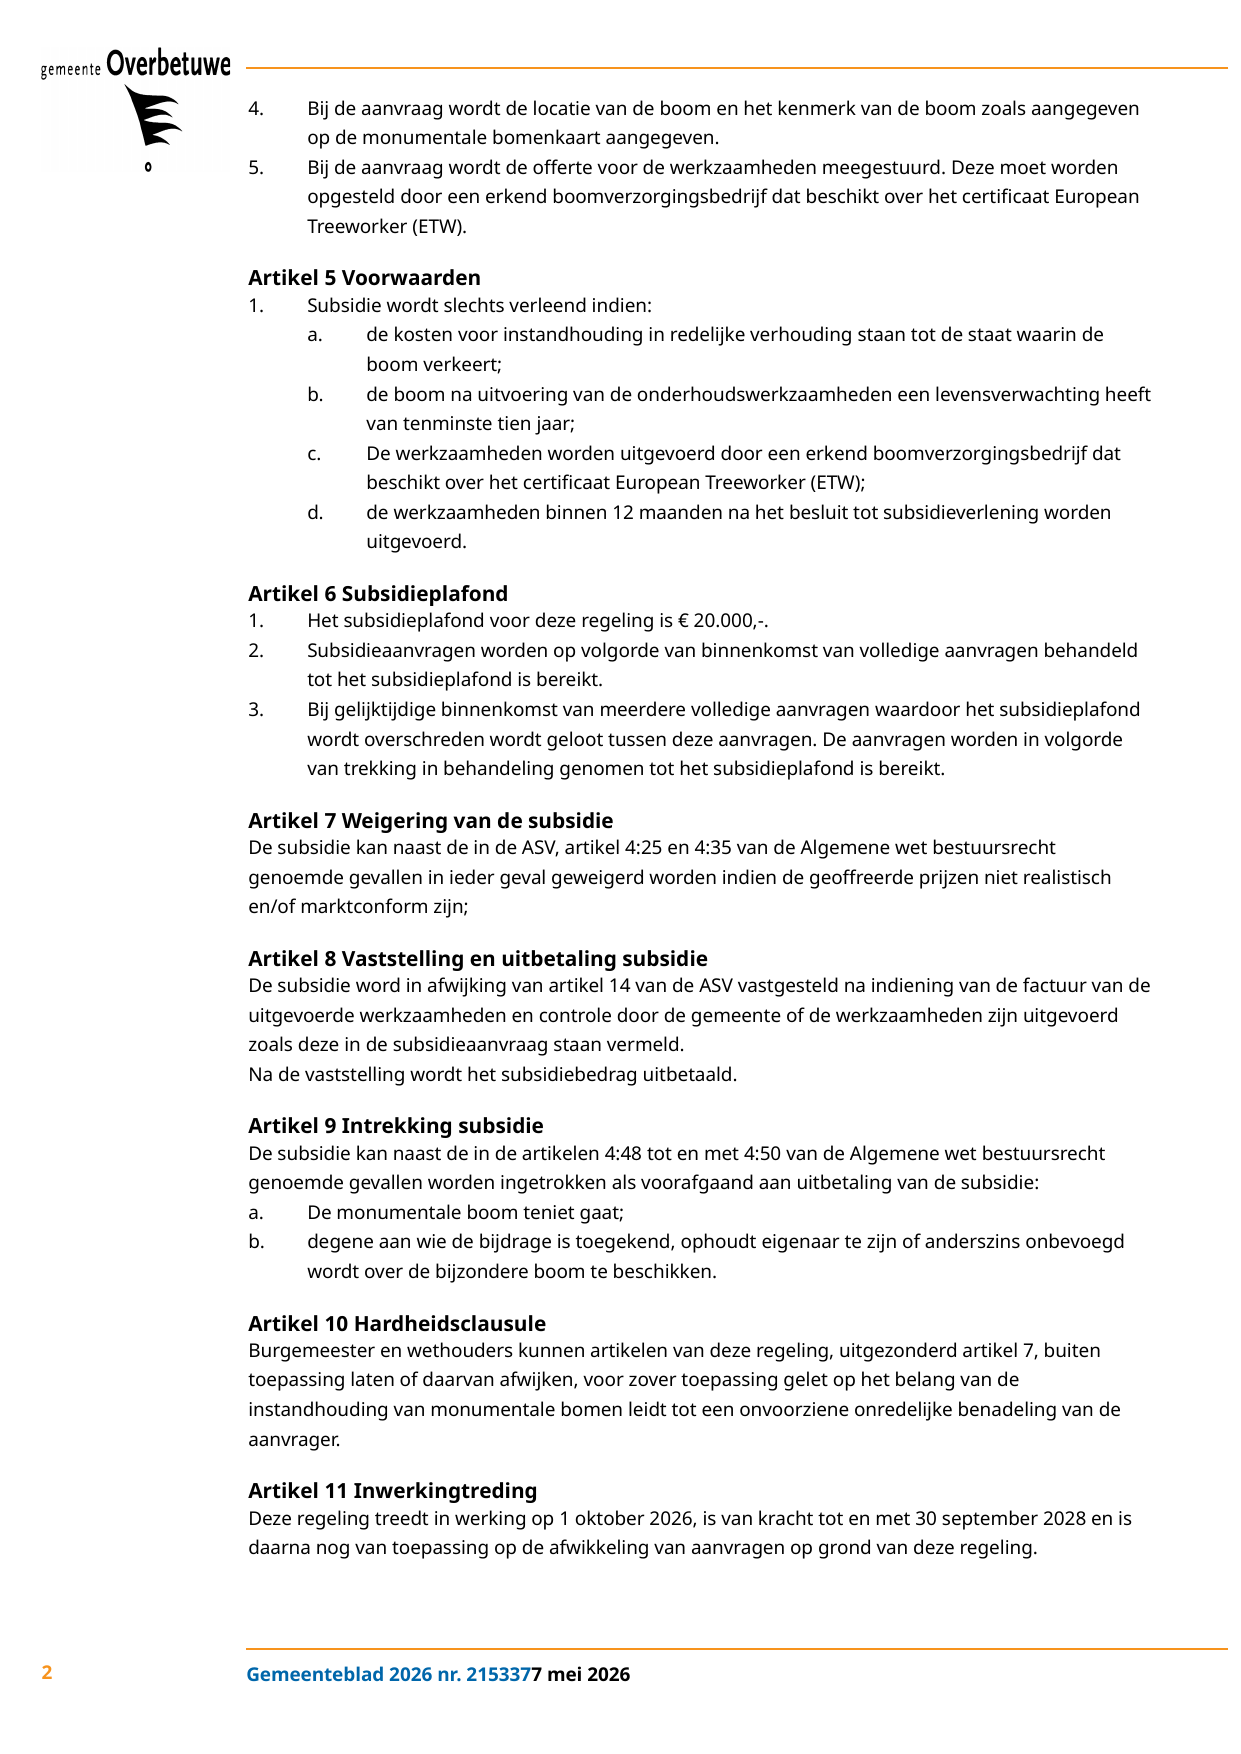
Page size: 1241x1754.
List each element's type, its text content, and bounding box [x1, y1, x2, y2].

list De werkzaamheden worden uitgevoerd door een erkend boomverzorgingsbedrijf dat beschikt over het certificaat European Treeworker (ETW); [307, 440, 1152, 495]
list Het subsidieplafond voor deze regeling is € 20.000,-. [248, 607, 1152, 633]
picture [41, 47, 231, 172]
text Artikel 9 Intrekking subsidie [248, 1111, 1152, 1140]
text Artikel 8 Vaststelling en uitbetaling subsidie [248, 944, 1152, 972]
list de boom na uitvoering van de onderhoudswerkzaamheden een levensverwachting heeft van tenminste tien jaar; [307, 381, 1152, 436]
list degene aan wie de bijdrage is toegekend, ophoudt eigenaar te zijn of anderszins onbevoegd wordt over de bijzondere boom te beschikken. [248, 1229, 1152, 1284]
list de werkzaamheden binnen 12 maanden na het besluit tot subsidieverlening worden uitgevoerd. [307, 499, 1152, 554]
text De subsidie word in afwijking van artikel 14 van de ASV vastgesteld na indiening van de factuur van de uitgevoerde werkzaamheden en controle door de gemeente of de werkzaamheden zijn uitgevoerd zoals deze in de subsidieaanvraag staan vermeld. [248, 972, 1152, 1057]
text De subsidie kan naast de in de ASV, artikel 4:25 en 4:35 van de Algemene wet bestuursrecht genoemde gevallen in ieder geval geweigerd worden indien de geoffreerde prijzen niet realistisch en/of marktconform zijn; [248, 834, 1152, 919]
text Na de vaststelling wordt het subsidiebedrag uitbetaald. [248, 1061, 1152, 1087]
text De subsidie kan naast de in de artikelen 4:48 tot en met 4:50 van de Algemene wet bestuursrecht genoemde gevallen worden ingetrokken als voorafgaand aan uitbetaling van de subsidie: [248, 1140, 1152, 1195]
list Subsidieaanvragen worden op volgorde van binnenkomst van volledige aanvragen behandeld tot het subsidieplafond is bereikt. [248, 637, 1152, 692]
text Deze regeling treedt in werking op 1 oktober 2026, is van kracht tot en met 30 september 2028 en is daarna nog van toepassing op de afwikkeling van aanvragen op grond van deze regeling. [248, 1505, 1152, 1560]
text Artikel 10 Hardheidsclausule [248, 1309, 1152, 1337]
text Artikel 7 Weigering van de subsidie [248, 806, 1152, 834]
list de kosten voor instandhouding in redelijke verhouding staan tot de staat waarin de boom verkeert; [307, 322, 1152, 377]
list Bij gelijktijdige binnenkomst van meerdere volledige aanvragen waardoor het subsidieplafond wordt overschreden wordt geloot tussen deze aanvragen. De aanvragen worden in volgorde van trekking in behandeling genomen tot het subsidieplafond is bereikt. [248, 696, 1152, 781]
list De monumentale boom teniet gaat; [248, 1199, 1152, 1225]
text Burgemeester en wethouders kunnen artikelen van deze regeling, uitgezonderd artikel 7, buiten toepassing laten of daarvan afwijken, voor zover toepassing gelet op het belang van de instandhouding van monumentale bomen leidt tot een onvoorziene onredelijke benadeling van de aanvrager. [248, 1337, 1152, 1452]
list Bij de aanvraag wordt de locatie van de boom en het kenmerk van de boom zoals aangegeven op de monumentale bomenkaart aangegeven. [248, 95, 1152, 150]
text Artikel 11 Inwerkingtreding [248, 1476, 1152, 1505]
text Artikel 5 Voorwaarden [248, 263, 1152, 292]
text Artikel 6 Subsidieplafond [248, 579, 1152, 607]
list Bij de aanvraag wordt de offerte voor de werkzaamheden meegestuurd. Deze moet worden opgesteld door een erkend boomverzorgingsbedrijf dat beschikt over het certificaat European Treeworker (ETW). [248, 154, 1152, 239]
list Subsidie wordt slechts verleend indien: [248, 292, 1152, 318]
